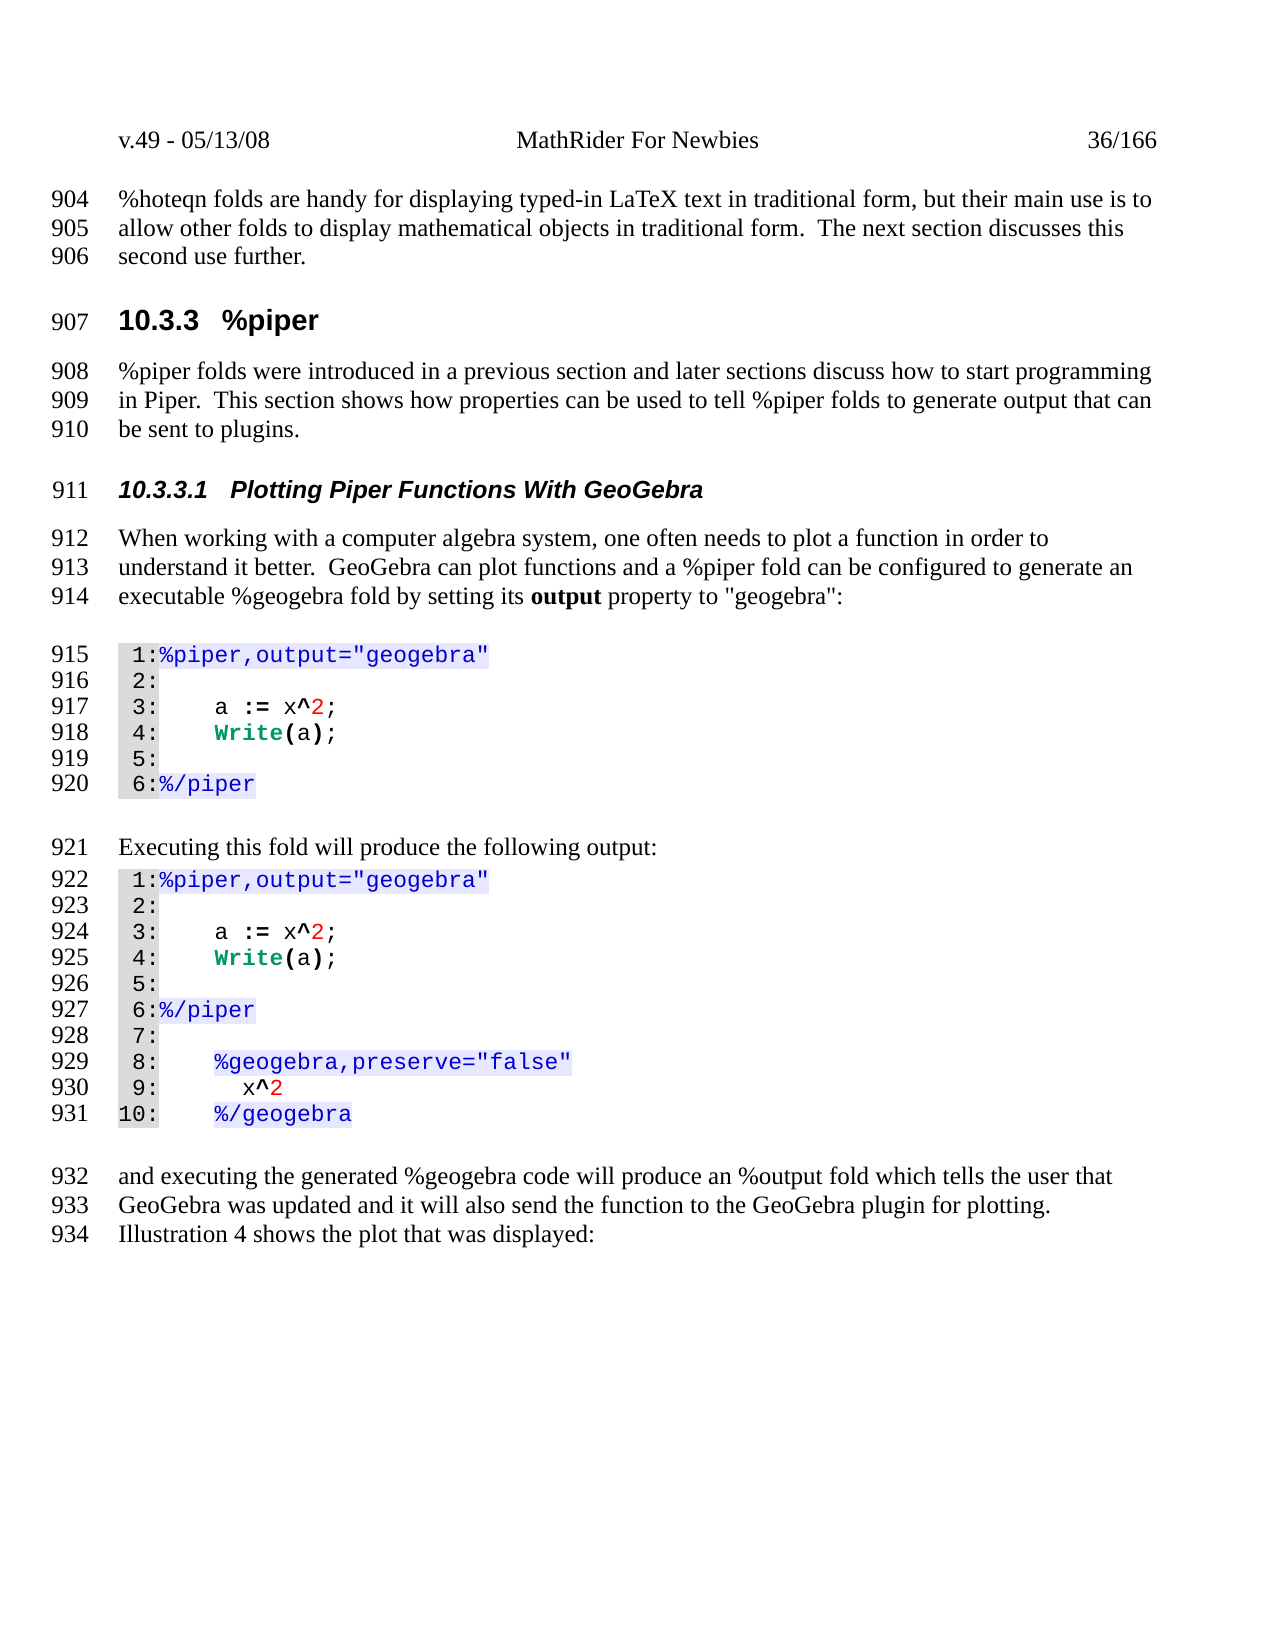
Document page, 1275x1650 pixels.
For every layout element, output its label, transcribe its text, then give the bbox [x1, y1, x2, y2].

text 10: %/geogebra [118, 1102, 1157, 1128]
text 6:%/piper [118, 998, 1157, 1024]
text 5: [118, 972, 1157, 998]
text 9: x^2 [118, 1076, 1157, 1102]
text 5: [118, 747, 1157, 773]
text 4: Write(a); [118, 721, 1157, 747]
text 7: [118, 1024, 1157, 1050]
text Executing this fold will produce the following output: [118, 832, 1157, 861]
text %piper folds were introduced in a previous section and later sections discuss how to start programming in Piper. This section shows how properties can be used to tell %piper folds to generate output that can be sent to plugins. [118, 356, 1157, 442]
text When working with a computer algebra system, one often needs to plot a function in order to understand it better. GeoGebra can plot functions and a %piper fold can be configured to generate an executable %geogebra fold by setting its output property to "geogebra": [118, 523, 1157, 610]
text %hoteqn folds are handy for displaying typed-in LaTeX text in traditional form, but their main use is to allow other folds to display mathematical objects in traditional form. The next section discusses this second use further. [118, 184, 1157, 270]
subtitle Plotting Piper Functions With GeoGebra [118, 475, 1157, 503]
text 3: a := x^2; [118, 695, 1157, 721]
text 4: Write(a); [118, 946, 1157, 972]
text 2: [118, 894, 1157, 920]
text 1:%piper,output="geogebra" [118, 868, 1157, 894]
text and executing the generated %geogebra code will produce an %output fold which tells the user that GeoGebra was updated and it will also send the function to the GeoGebra plugin for plotting. Illustration 4 shows the plot that was displayed: [118, 1161, 1157, 1247]
subtitle %piper [118, 303, 1157, 336]
text 8: %geogebra,preserve="false" [118, 1050, 1157, 1076]
text 1:%piper,output="geogebra" [118, 643, 1157, 669]
text 3: a := x^2; [118, 920, 1157, 946]
text 6:%/piper [118, 773, 1157, 799]
text 2: [118, 669, 1157, 695]
